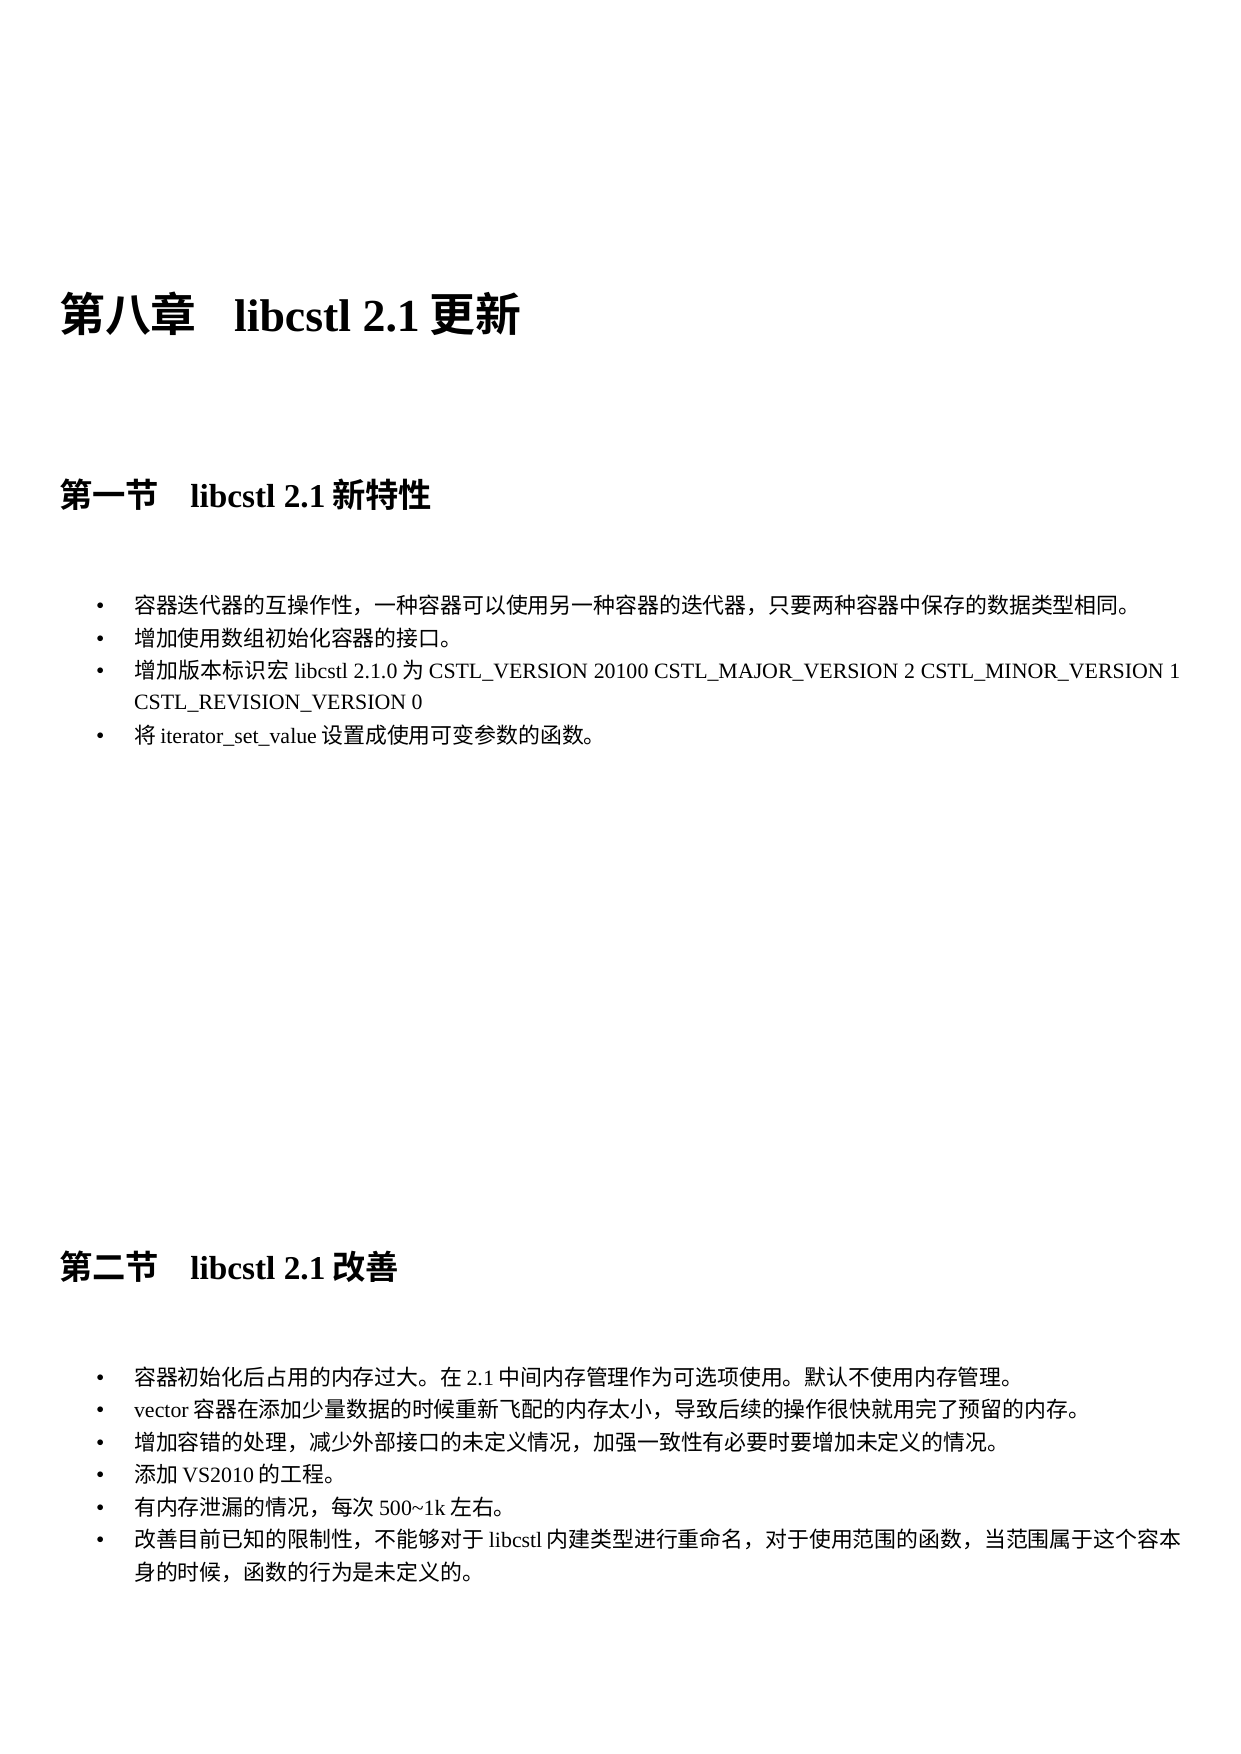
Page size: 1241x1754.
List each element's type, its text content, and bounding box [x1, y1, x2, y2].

subtitle libcstl 2.1更新 [59, 262, 1181, 360]
list 改善目前已知的限制性，不能够对于libcstl内建类型进行重命名，对于使用范围的函数，当范围属于这个容本身的时候，函数的行为是未定义的。 [96, 1522, 1181, 1587]
list 将iterator_set_value设置成使用可变参数的函数。 [96, 718, 1181, 750]
list 增加容错的处理，减少外部接口的未定义情况，加强一致性有必要时要增加未定义的情况。 [96, 1424, 1181, 1457]
list vector容器在添加少量数据的时候重新飞配的内存太小，导致后续的操作很快就用完了预留的内存。 [96, 1392, 1181, 1424]
subtitle libcstl 2.1新特性 [59, 461, 1181, 526]
list 添加VS2010的工程。 [96, 1457, 1181, 1489]
list 增加版本标识宏libcstl 2.1.0为CSTL_VERSION 20100 CSTL_MAJOR_VERSION 2 CSTL_MINOR_VERSION 1 CSTL_REVISION_VERSION 0 [96, 653, 1181, 718]
list 容器初始化后占用的内存过大。在2.1中间内存管理作为可选项使用。默认不使用内存管理。 [96, 1359, 1181, 1392]
list 容器迭代器的互操作性，一种容器可以使用另一种容器的迭代器，只要两种容器中保存的数据类型相同。 [96, 588, 1181, 620]
list 有内存泄漏的情况，每次500~1k左右。 [96, 1489, 1181, 1522]
subtitle libcstl 2.1改善 [59, 1232, 1181, 1297]
list 增加使用数组初始化容器的接口。 [96, 620, 1181, 653]
